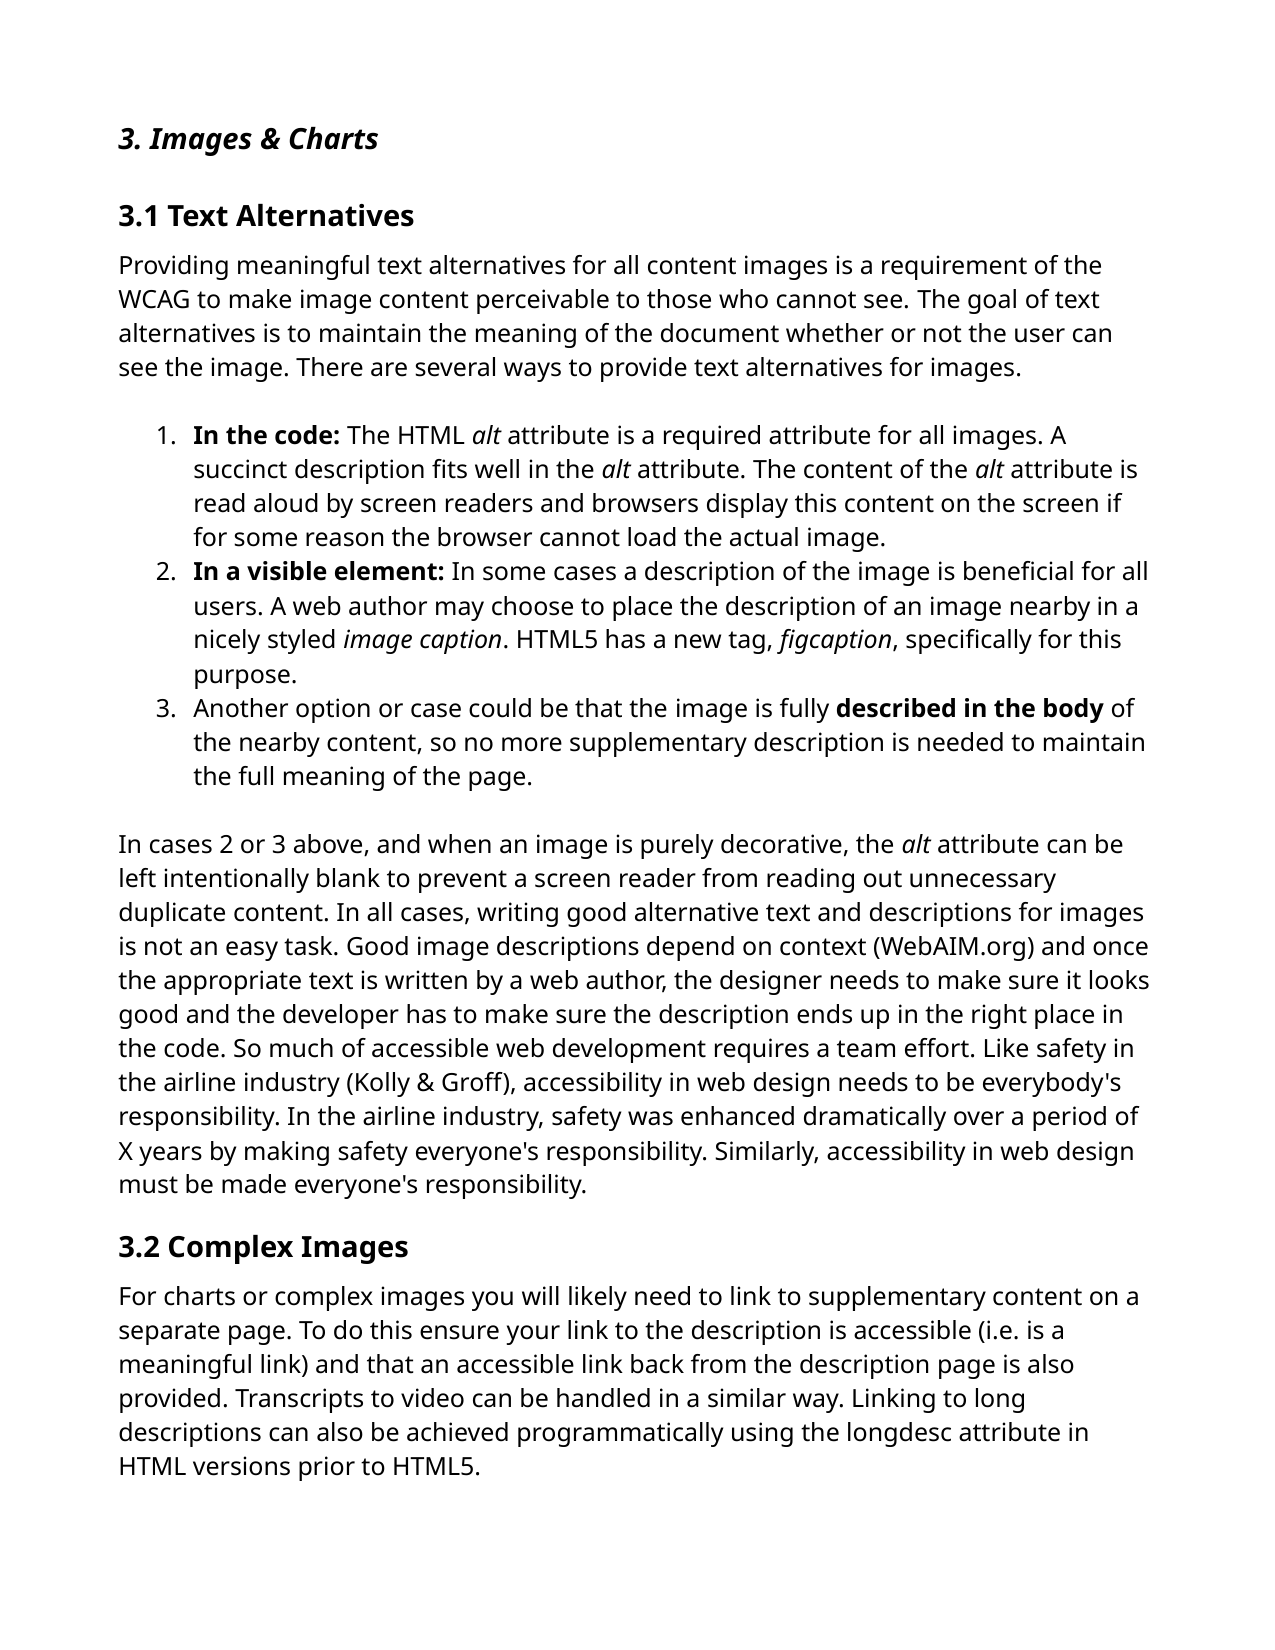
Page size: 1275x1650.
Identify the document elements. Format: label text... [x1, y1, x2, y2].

list In a visible element: In some cases a description of the image is beneficial for all users. A web author may choose to place the description of an image nearby in a nicely styled image caption. HTML5 has a new tag, figcaption, specifically for this purpose. [156, 554, 1157, 690]
text In cases 2 or 3 above, and when an image is purely decorative, the alt attribute can be left intentionally blank to prevent a screen reader from reading out unnecessary duplicate content. In all cases, writing good alternative text and descriptions for images is not an easy task. Good image descriptions depend on context (WebAIM.org) and once the appropriate text is written by a web author, the designer needs to make sure it looks good and the developer has to make sure the description ends up in the right place in the code. So much of accessible web development requires a team effort. Like safety in the airline industry (Kolly & Groff), accessibility in web design needs to be everybody's responsibility. In the airline industry, safety was enhanced dramatically over a period of X years by making safety everyone's responsibility. Similarly, accessibility in web design must be made everyone's responsibility. [118, 827, 1157, 1201]
subtitle 3.2 Complex Images [118, 1226, 1157, 1266]
list Another option or case could be that the image is fully described in the body of the nearby content, so no more supplementary description is needed to maintain the full meaning of the page. [156, 690, 1157, 792]
text Providing meaningful text alternatives for all content images is a requirement of the WCAG to make image content perceivable to those who cannot see. The goal of text alternatives is to maintain the meaning of the document whether or not the user can see the image. There are several ways to provide text alternatives for images. [118, 247, 1157, 384]
subtitle 3. Images & Charts [118, 118, 1157, 158]
subtitle 3.1 Text Alternatives [118, 195, 1157, 235]
text For charts or complex images you will likely need to link to supplementary content on a separate page. To do this ensure your link to the description is accessible (i.e. is a meaningful link) and that an accessible link back from the description page is also provided. Transcripts to video can be handled in a similar way. Linking to long descriptions can also be achieved programmatically using the longdesc attribute in HTML versions prior to HTML5. [118, 1278, 1157, 1483]
list In the code: The HTML alt attribute is a required attribute for all images. A succinct description fits well in the alt attribute. The content of the alt attribute is read aloud by screen readers and browsers display this content on the screen if for some reason the browser cannot load the actual image. [156, 418, 1157, 554]
